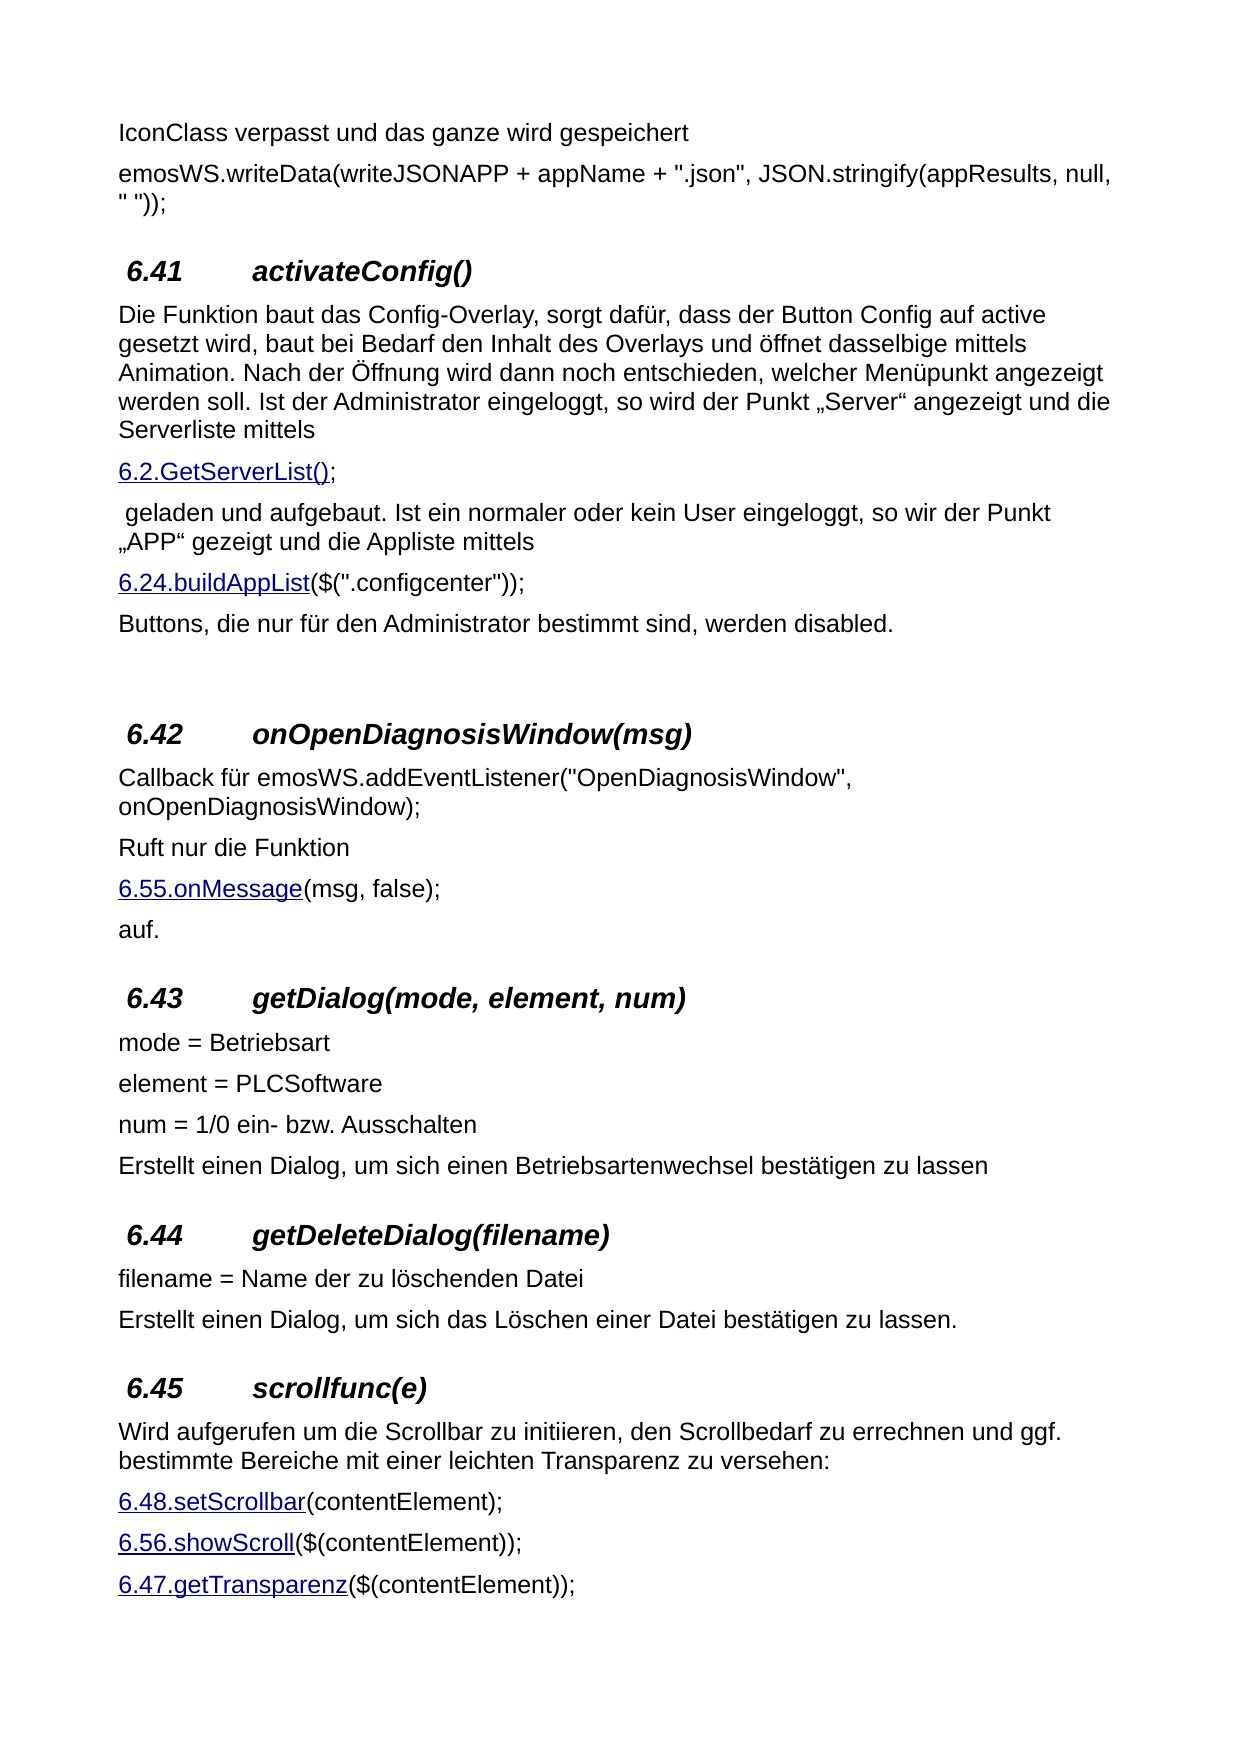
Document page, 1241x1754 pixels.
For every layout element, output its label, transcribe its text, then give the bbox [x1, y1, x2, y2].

text mode = Betriebsart [118, 1027, 1122, 1056]
subtitle onOpenDiagnosisWindow(msg) [118, 717, 1122, 750]
subtitle activateConfig() [118, 254, 1122, 288]
subtitle getDialog(mode, element, num) [118, 981, 1122, 1015]
text geladen und aufgebaut. Ist ein normaler oder kein User eingeloggt, so wir der Punkt „APP“ gezeigt und die Appliste mittels [118, 498, 1122, 555]
text auf. [118, 915, 1122, 944]
text Ruft nur die Funktion [118, 833, 1122, 861]
text Wird aufgerufen um die Scrollbar zu initiieren, den Scrollbedarf zu errechnen und ggf. bestimmte Bereiche mit einer leichten Transparenz zu versehen: [118, 1417, 1122, 1474]
text emosWS.writeData(writeJSONAPP + appName + ".json", JSON.stringify(appResults, null, " ")); [118, 159, 1122, 217]
text 6.56.showScroll($(contentElement)); [118, 1528, 1122, 1557]
text Erstellt einen Dialog, um sich das Löschen einer Datei bestätigen zu lassen. [118, 1305, 1122, 1333]
text filename = Name der zu löschenden Datei [118, 1263, 1122, 1292]
text Die Funktion baut das Config-Overlay, sorgt dafür, dass der Button Config auf active gesetzt wird, baut bei Bedarf den Inhalt des Overlays und öffnet dasselbige mittels Animation. Nach der Öffnung wird dann noch entschieden, welcher Menüpunkt angezeigt werden soll. Ist der Administrator eingeloggt, so wird der Punkt „Server“ angezeigt und die Serverliste mittels [118, 300, 1122, 444]
text 6.48.setScrollbar(contentElement); [118, 1487, 1122, 1516]
text num = 1/0 ein- bzw. Ausschalten [118, 1110, 1122, 1139]
subtitle scrollfunc(e) [118, 1371, 1122, 1404]
text Erstellt einen Dialog, um sich einen Betriebsartenwechsel bestätigen zu lassen [118, 1151, 1122, 1180]
text 6.2.GetServerList(); [118, 457, 1122, 485]
text Callback für emosWS.addEventListener("OpenDiagnosisWindow", onOpenDiagnosisWindow); [118, 763, 1122, 820]
text IconClass verpasst und das ganze wird gespeichert [118, 118, 1122, 147]
text 6.24.buildAppList($(".configcenter")); [118, 568, 1122, 597]
text 6.47.getTransparenz($(contentElement)); [118, 1569, 1122, 1598]
text element = PLCSoftware [118, 1069, 1122, 1097]
text 6.55.onMessage(msg, false); [118, 874, 1122, 903]
subtitle getDeleteDialog(filename) [118, 1217, 1122, 1251]
text Buttons, die nur für den Administrator bestimmt sind, werden disabled. [118, 609, 1122, 638]
